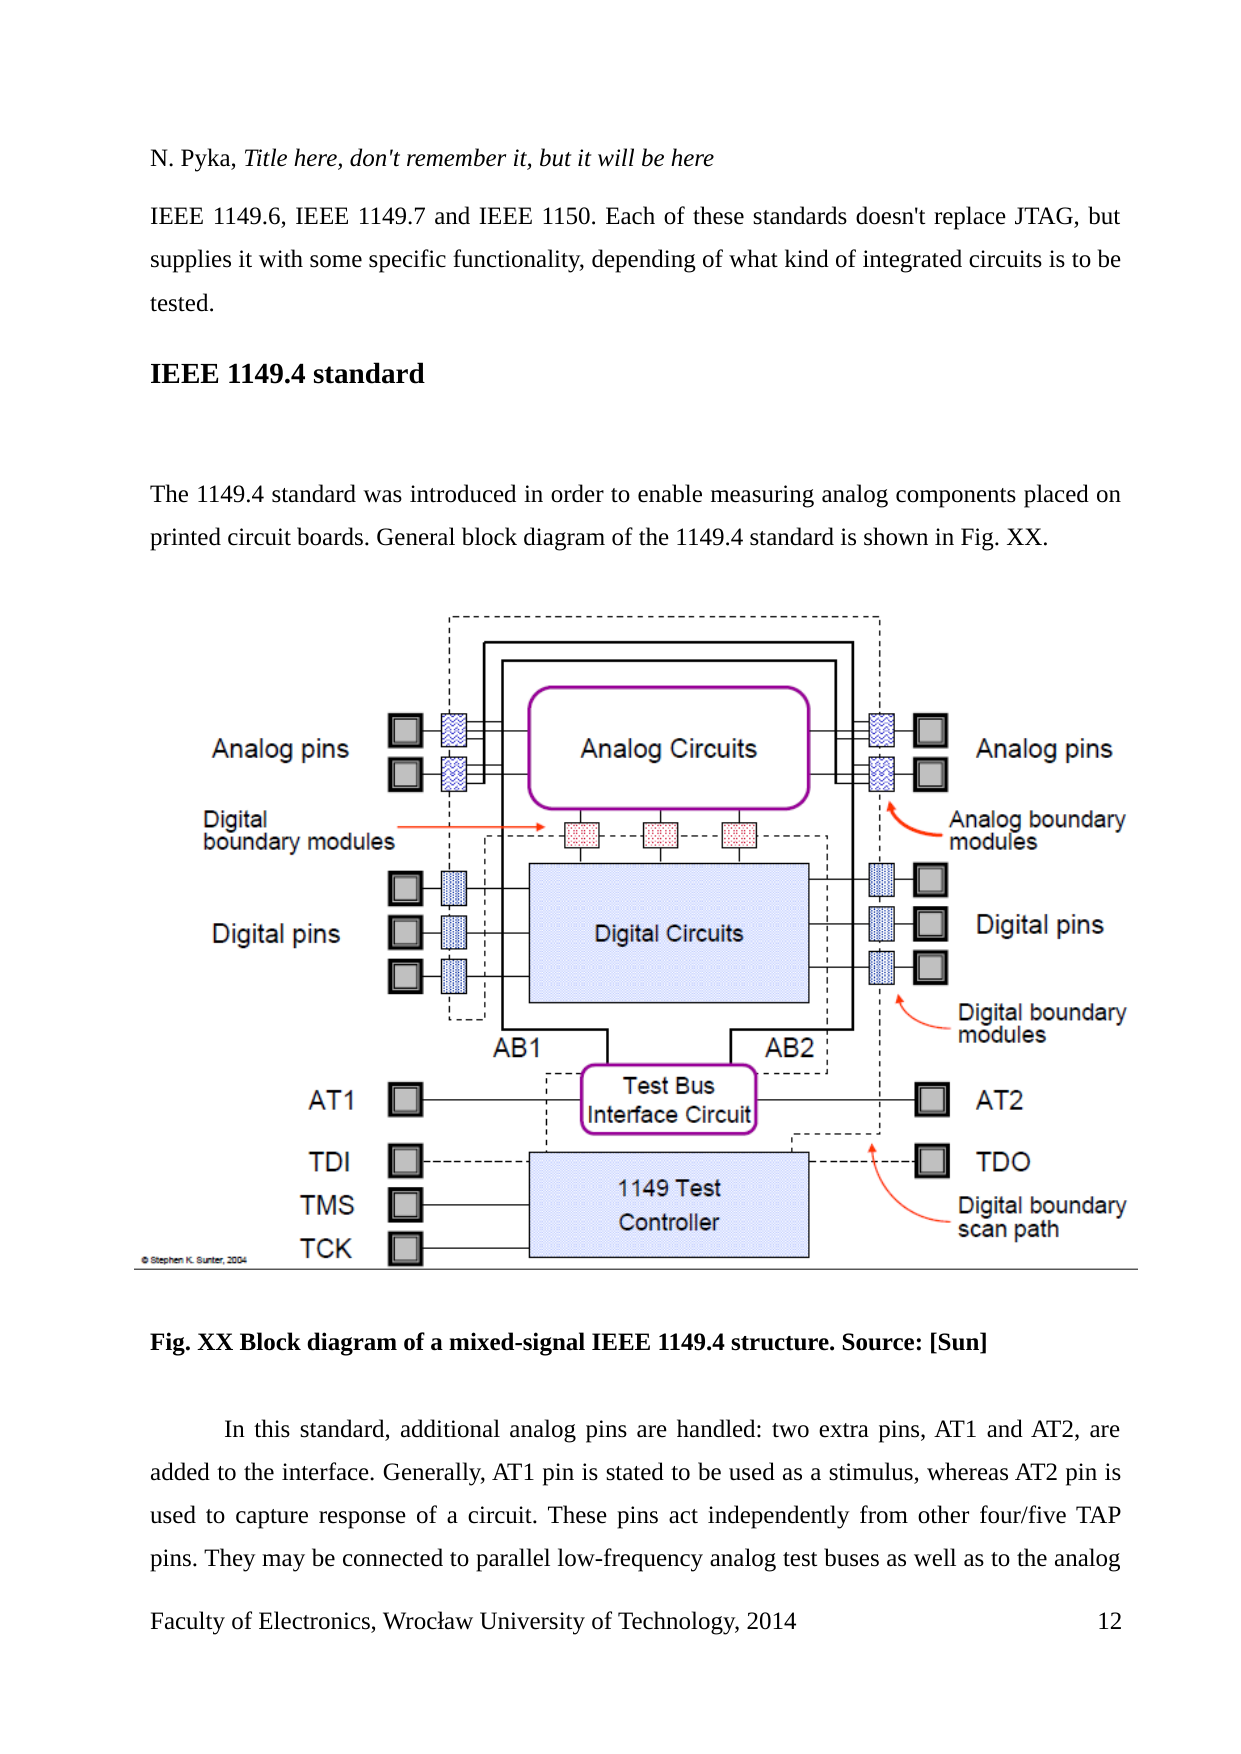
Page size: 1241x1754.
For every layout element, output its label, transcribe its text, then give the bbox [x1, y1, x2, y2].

text The 1149.4 standard was introduced in order to enable measuring analog components placed on printed circuit boards. General block diagram of the 1149.4 standard is shown in Fig. XX. [150, 479, 1122, 551]
subtitle IEEE 1149.4 standard [150, 356, 1122, 389]
text Fig. XX Block diagram of a mixed-signal IEEE 1149.4 structure. Source: [Sun] [150, 1327, 1122, 1356]
picture [134, 608, 1138, 1270]
text IEEE 1149.6, IEEE 1149.7 and IEEE 1150. Each of these standards doesn't replace JTAG, but supplies it with some specific functionality, depending of what kind of integrated circuits is to be tested. [150, 201, 1122, 316]
text In this standard, additional analog pins are handled: two extra pins, AT1 and AT2, are added to the interface. Generally, AT1 pin is stated to be used as a stimulus, whereas AT2 pin is used to capture response of a circuit. These pins act independently from other four/five TAP pins. They may be connected to parallel low-frequency analog test buses as well as to the analog [150, 1414, 1122, 1572]
